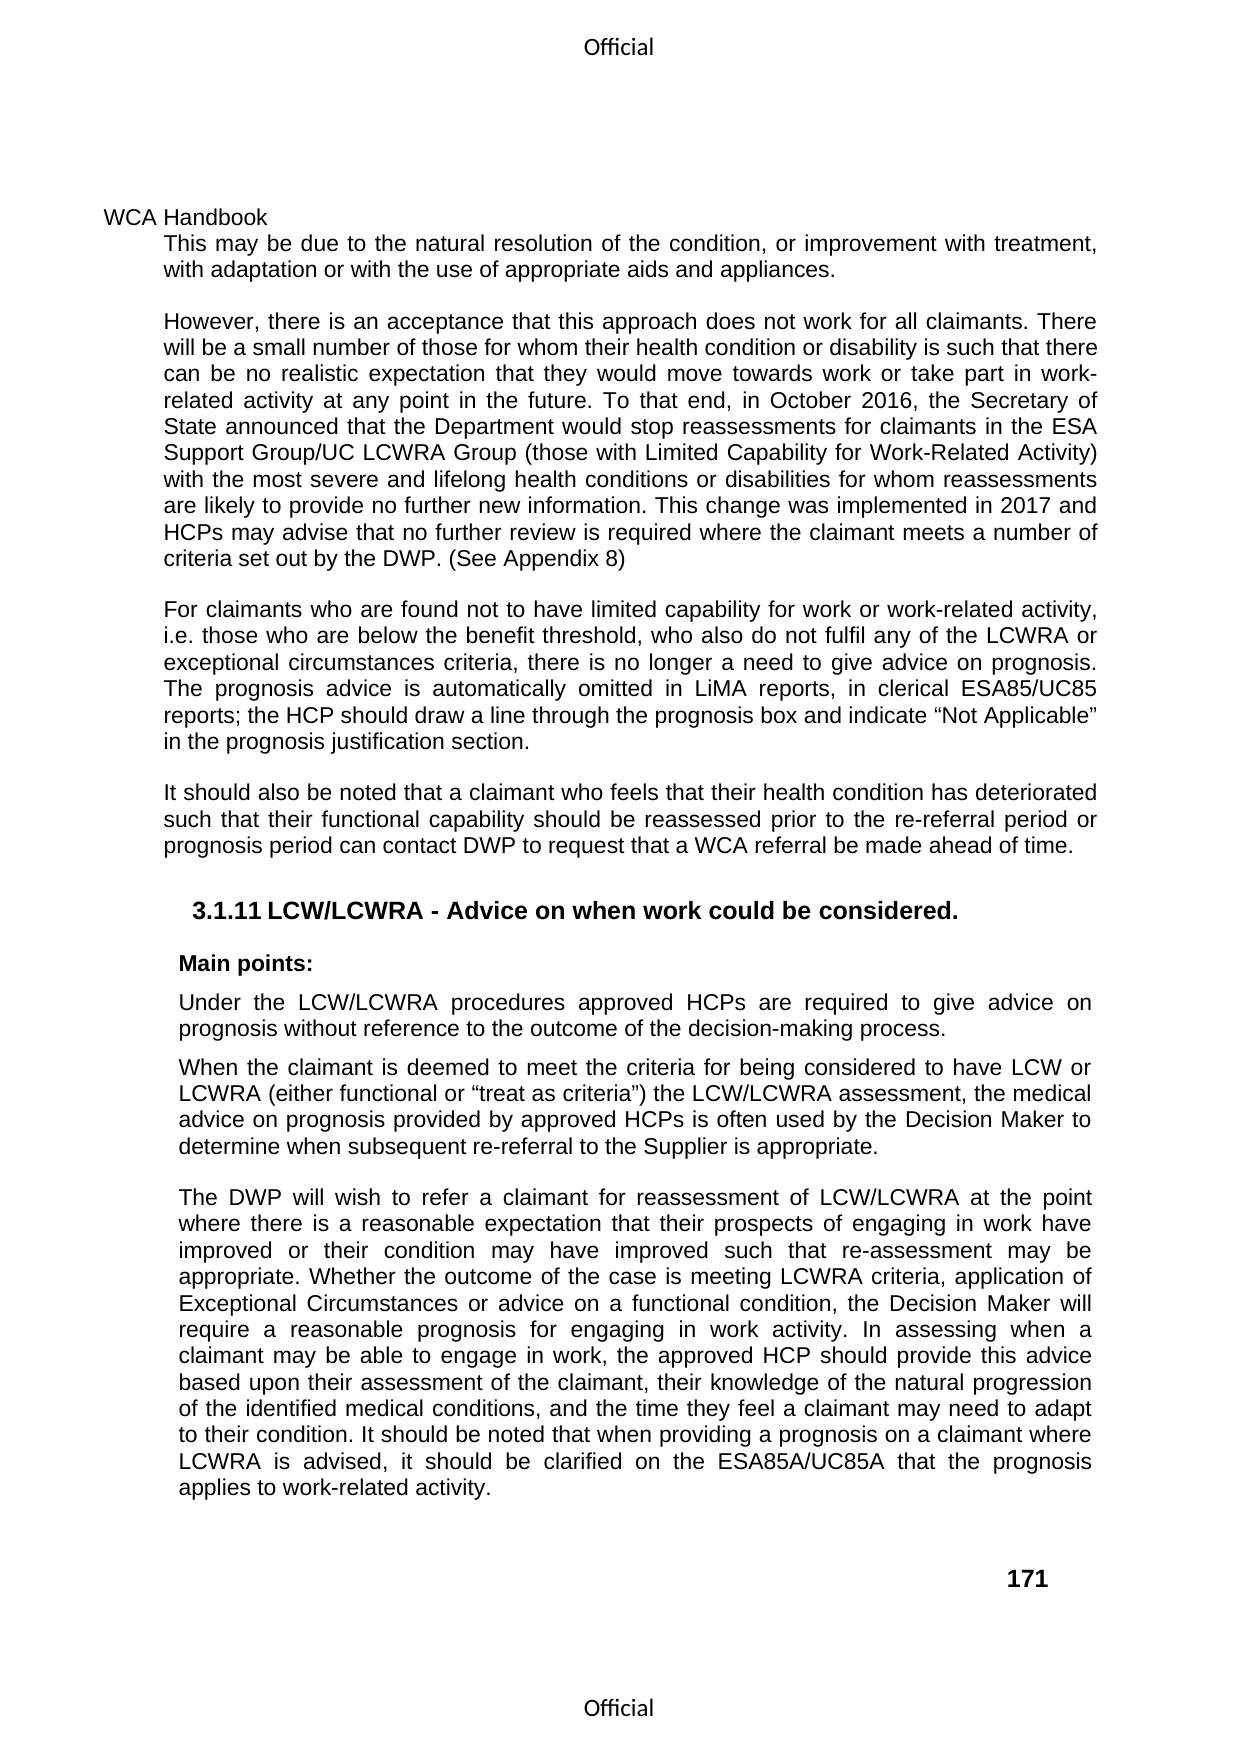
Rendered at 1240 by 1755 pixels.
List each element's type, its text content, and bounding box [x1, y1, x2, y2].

text However, there is an acceptance that this approach does not work for all claimants. There will be a small number of those for whom their health condition or disability is such that there can be no realistic expectation that they would move towards work or take part in work-related activity at any point in the future. To that end, in October 2016, the Secretary of State announced that the Department would stop reassessments for claimants in the ESA Support Group/UC LCWRA Group (those with Limited Capability for Work-Related Activity) with the most severe and lifelong health conditions or disabilities for whom reassessments are likely to provide no further new information. This change was implemented in 2017 and HCPs may advise that no further review is required where the claimant meets a number of criteria set out by the DWP. (See Appendix 8) [163, 308, 1098, 571]
list The DWP will wish to refer a claimant for reassessment of LCW/LCWRA at the point where there is a reasonable expectation that their prospects of engaging in work have improved or their condition may have improved such that re-assessment may be appropriate. Whether the outcome of the case is meeting LCWRA criteria, application of Exceptional Circumstances or advice on a functional condition, the Decision Maker will require a reasonable prognosis for engaging in work activity. In assessing when a claimant may be able to engage in work, the approved HCP should provide this advice based upon their assessment of the claimant, their knowledge of the natural progression of the identified medical conditions, and the time they feel a claimant may need to adapt to their condition. It should be noted that when providing a prognosis on a claimant where LCWRA is advised, it should be clarified on the ESA85A/UC85A that the prognosis applies to work-related activity. [178, 1184, 1093, 1500]
list Under the LCW/LCWRA procedures approved HCPs are required to give advice on prognosis without reference to the outcome of the decision-making process. [178, 988, 1093, 1041]
text For claimants who are found not to have limited capability for work or work-related activity, i.e. those who are below the benefit threshold, who also do not fulfil any of the LCWRA or exceptional circumstances criteria, there is no longer a need to give advice on prognosis. The prognosis advice is automatically omitted in LiMA reports, in clerical ESA85/UC85 reports; the HCP should draw a line through the prognosis box and indicate “Not Applicable” in the prognosis justification section. [163, 596, 1098, 754]
text It should also be noted that a claimant who feels that their health condition has deteriorated such that their functional capability should be reassessed prior to the re-referral period or prognosis period can contact DWP to request that a WCA referral be made ahead of time. [163, 779, 1098, 858]
subtitle LCW/LCWRA - Advice on when work could be considered. [192, 896, 1211, 924]
text Main points: [178, 949, 1093, 976]
list When the claimant is deemed to meet the criteria for being considered to have LCW or LCWRA (either functional or “treat as criteria”) the LCW/LCWRA assessment, the medical advice on prognosis provided by approved HCPs is often used by the Decision Maker to determine when subsequent re-referral to the Supplier is appropriate. [178, 1054, 1093, 1159]
text This may be due to the natural resolution of the condition, or improvement with treatment, with adaptation or with the use of appropriate aids and appliances. [163, 230, 1098, 283]
